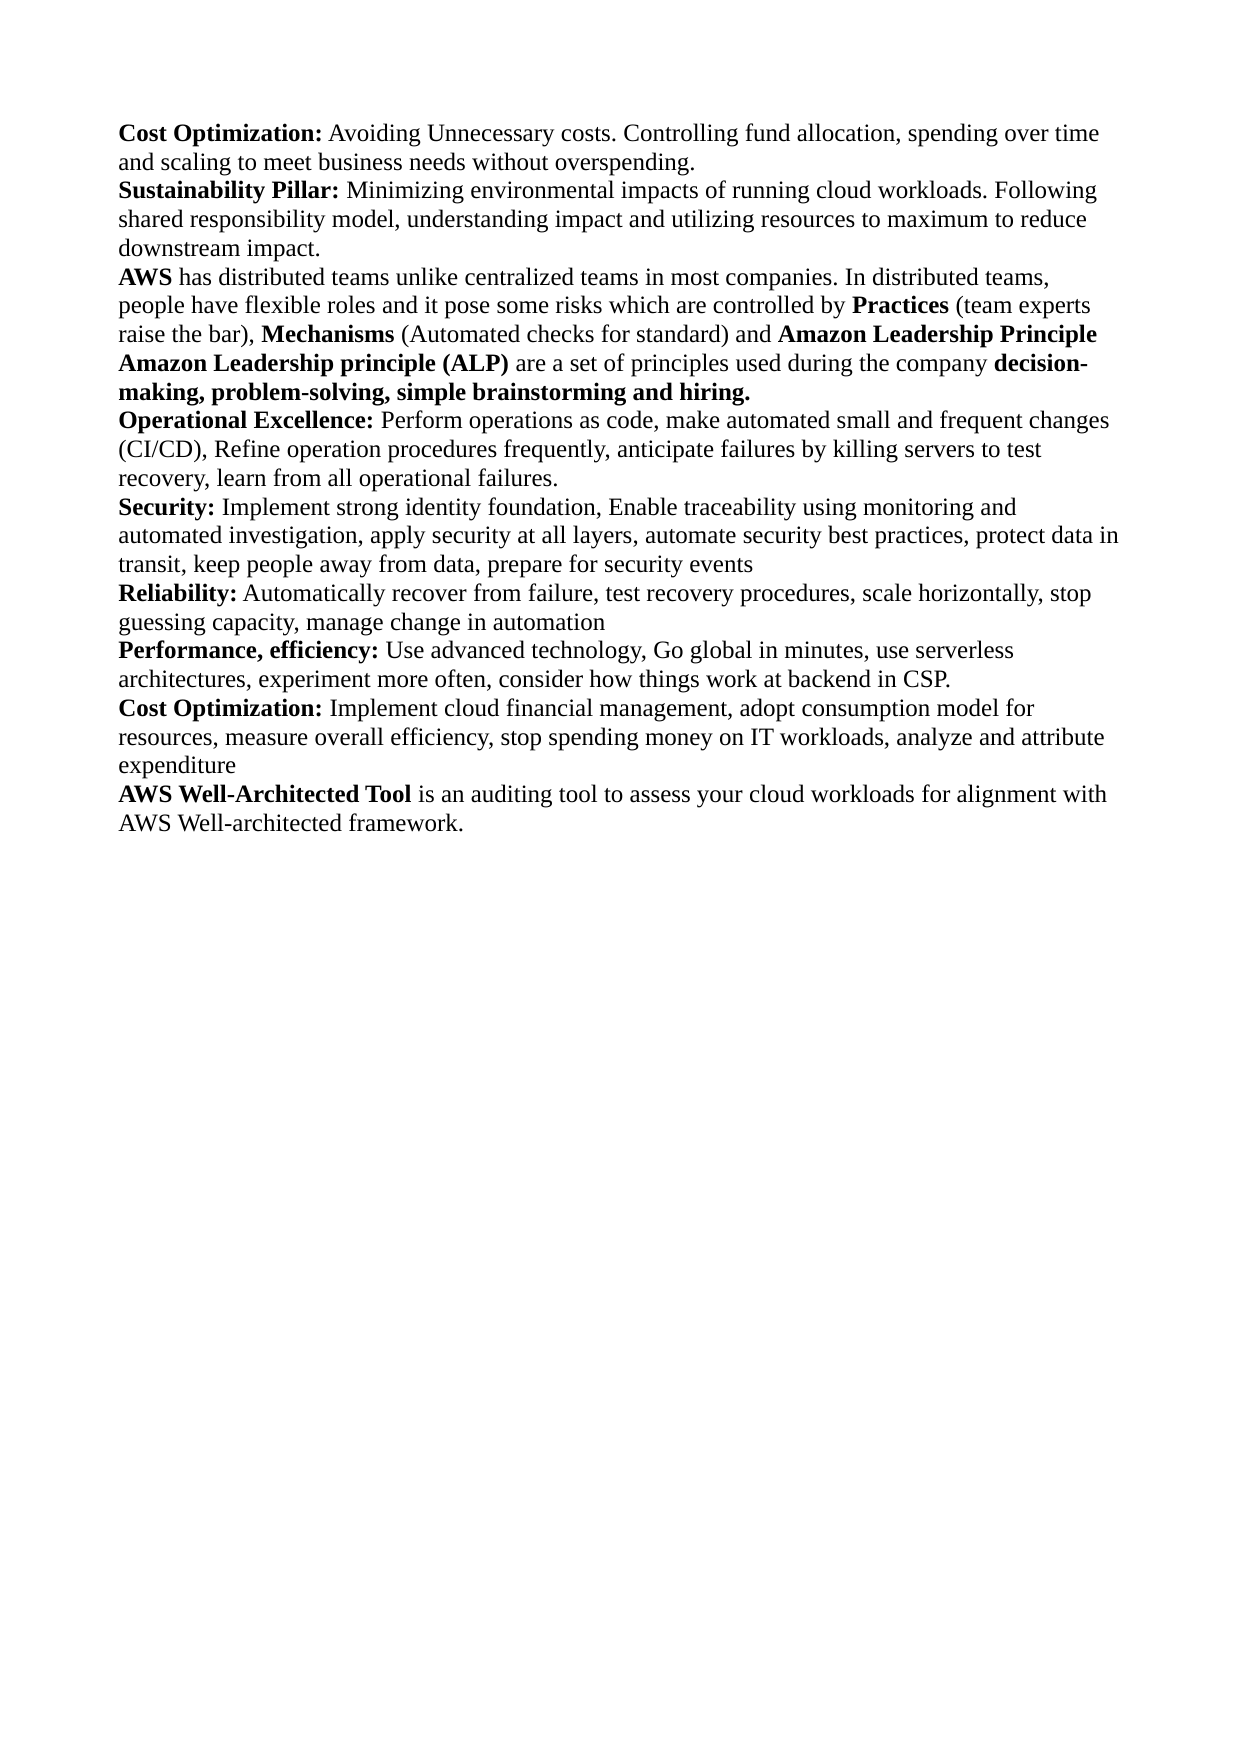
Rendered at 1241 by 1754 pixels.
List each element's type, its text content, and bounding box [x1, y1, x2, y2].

text Reliability: Automatically recover from failure, test recovery procedures, scale horizontally, stop guessing capacity, manage change in automation [118, 578, 1122, 636]
text Amazon Leadership principle (ALP) are a set of principles used during the company decision-making, problem-solving, simple brainstorming and hiring. [118, 348, 1122, 406]
text Security: Implement strong identity foundation, Enable traceability using monitoring and automated investigation, apply security at all layers, automate security best practices, protect data in transit, keep people away from data, prepare for security events [118, 492, 1122, 578]
text Cost Optimization: Avoiding Unnecessary costs. Controlling fund allocation, spending over time and scaling to meet business needs without overspending. [118, 118, 1122, 176]
text Sustainability Pillar: Minimizing environmental impacts of running cloud workloads. Following shared responsibility model, understanding impact and utilizing resources to maximum to reduce downstream impact. [118, 176, 1122, 262]
text Cost Optimization: Implement cloud financial management, adopt consumption model for resources, measure overall efficiency, stop spending money on IT workloads, analyze and attribute expenditure [118, 693, 1122, 779]
text AWS Well-Architected Tool is an auditing tool to assess your cloud workloads for alignment with AWS Well-architected framework. [118, 779, 1122, 837]
text Operational Excellence: Perform operations as code, make automated small and frequent changes (CI/CD), Refine operation procedures frequently, anticipate failures by killing servers to test recovery, learn from all operational failures. [118, 406, 1122, 492]
text AWS has distributed teams unlike centralized teams in most companies. In distributed teams, people have flexible roles and it pose some risks which are controlled by Practices (team experts raise the bar), Mechanisms (Automated checks for standard) and Amazon Leadership Principle [118, 262, 1122, 348]
text Performance, efficiency: Use advanced technology, Go global in minutes, use serverless architectures, experiment more often, consider how things work at backend in CSP. [118, 636, 1122, 693]
